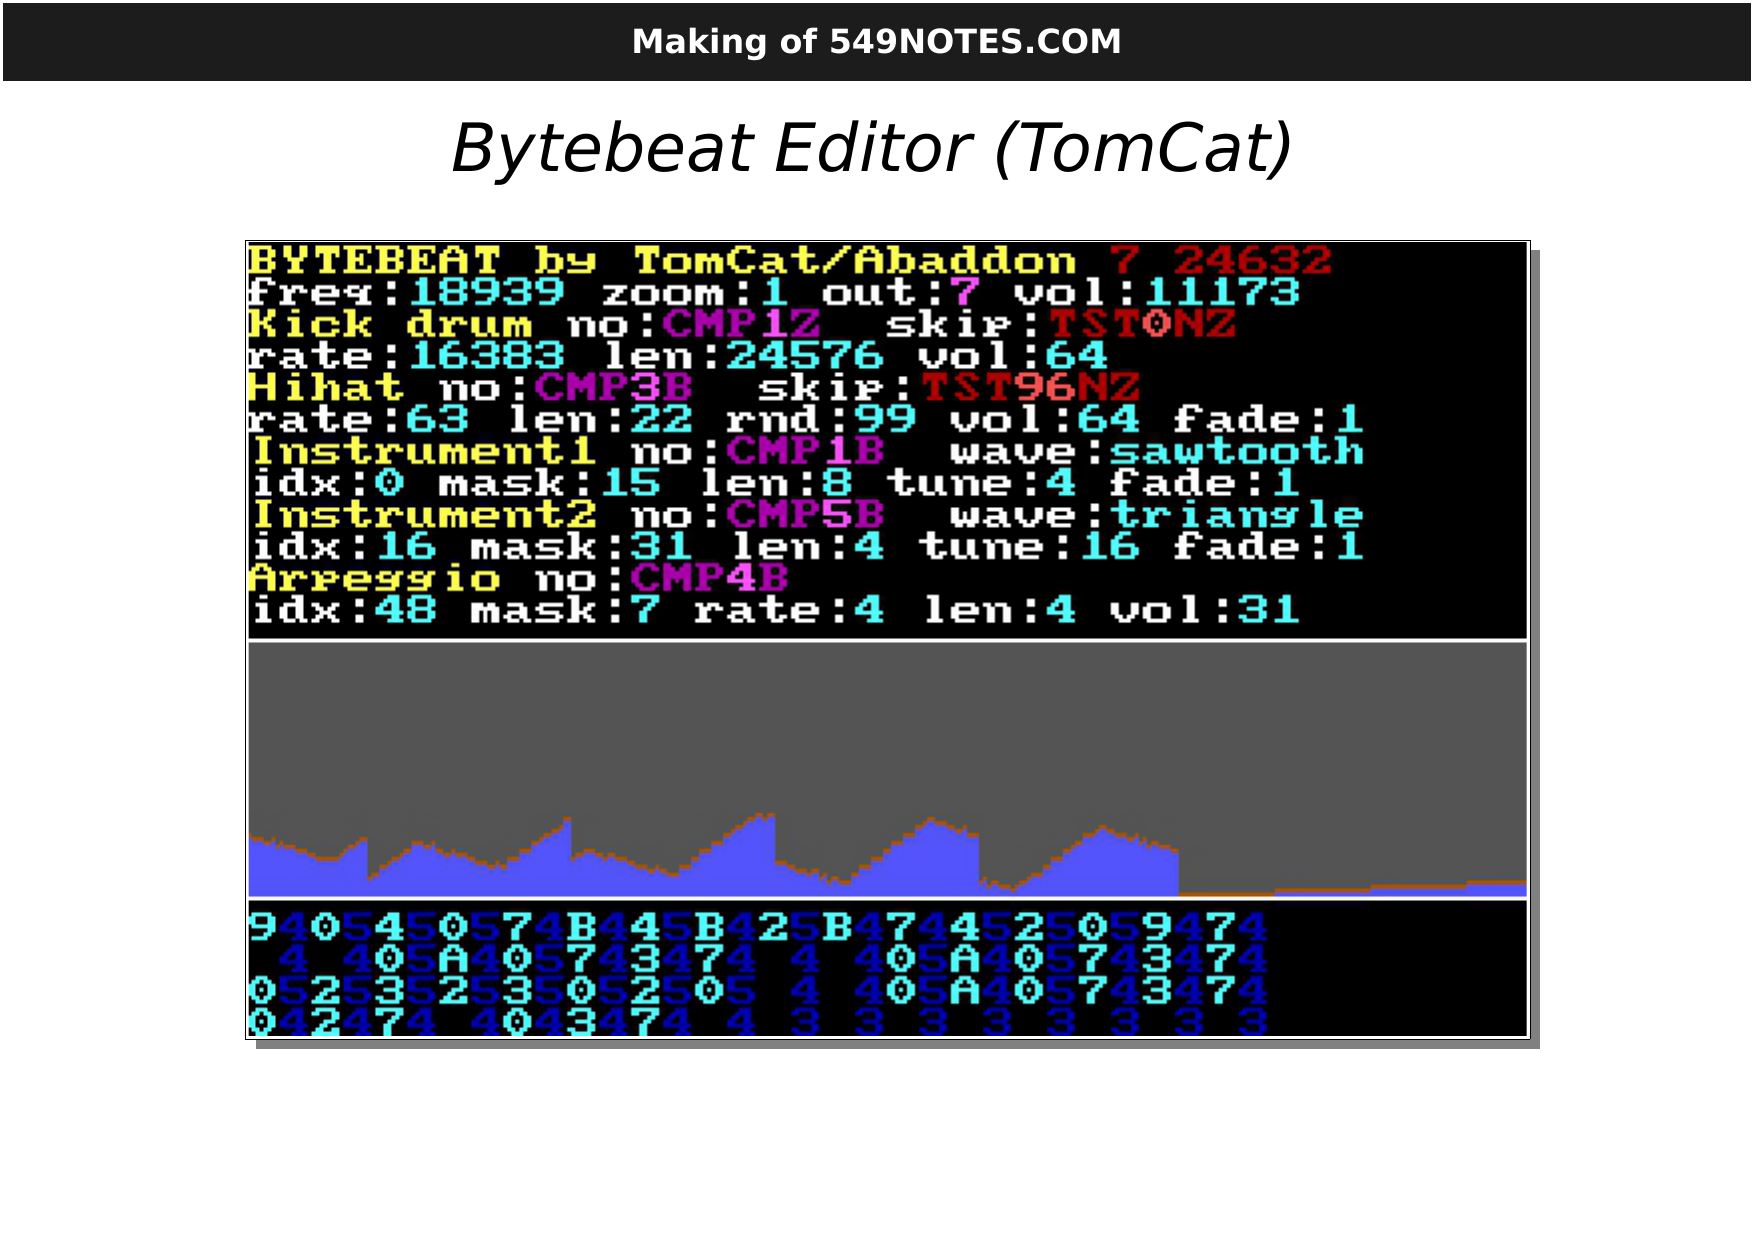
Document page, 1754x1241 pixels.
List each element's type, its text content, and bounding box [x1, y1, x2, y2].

picture [248, 242, 1527, 1036]
text Bytebeat Editor (TomCat) [3, 110, 1751, 188]
